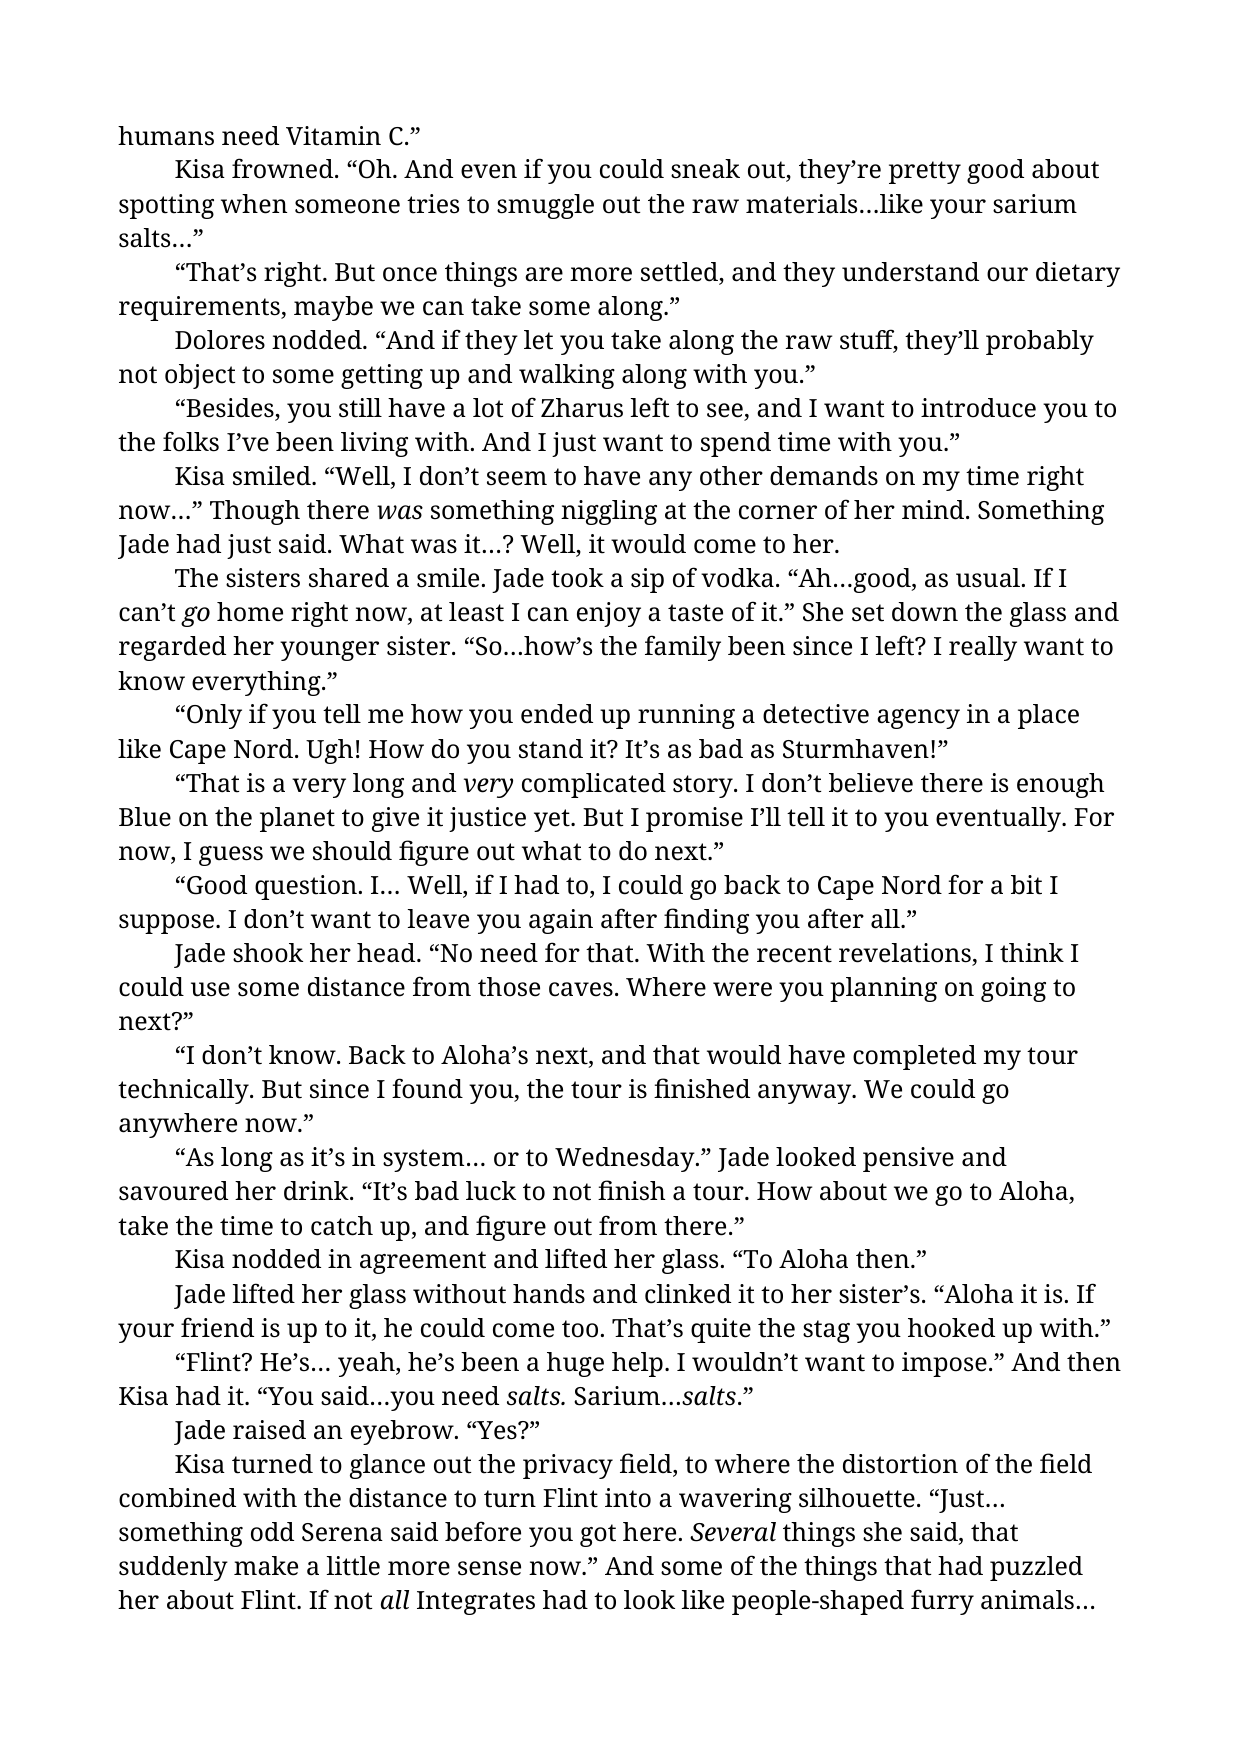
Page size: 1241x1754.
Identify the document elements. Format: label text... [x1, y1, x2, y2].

text “Good question. I… Well, if I had to, I could go back to Cape Nord for a bit I suppose. I don’t want to leave you again after finding you after all.” [118, 867, 1122, 936]
text Kisa nodded in agreement and lifted her glass. “To Aloha then.” [118, 1242, 1122, 1276]
text Jade raised an eyebrow. “Yes?” [118, 1412, 1122, 1447]
text “That’s right. But once things are more settled, and they understand our dietary requirements, maybe we can take some along.” [118, 254, 1122, 322]
text “I don’t know. Back to Aloha’s next, and that would have completed my tour technically. But since I found you, the tour is finished anyway. We could go anywhere now.” [118, 1038, 1122, 1140]
text Jade lifted her glass without hands and clinked it to her sister’s. “Aloha it is. If your friend is up to it, he could come too. That’s quite the stag you hooked up with.” [118, 1276, 1122, 1344]
text Kisa frowned. “Oh. And even if you could sneak out, they’re pretty good about spotting when someone tries to smuggle out the raw materials…like your sarium salts…” [118, 152, 1122, 254]
text humans need Vitamin C.” [118, 118, 1122, 152]
text “Flint? He’s… yeah, he’s been a huge help. I wouldn’t want to impose.” And then Kisa had it. “You said…you need salts. Sarium…salts.” [118, 1344, 1122, 1412]
text Jade shook her head. “No need for that. With the recent revelations, I think I could use some distance from those caves. Where were you planning on going to next?” [118, 936, 1122, 1038]
text Kisa smiled. “Well, I don’t seem to have any other demands on my time right now…” Though there was something niggling at the corner of her mind. Something Jade had just said. What was it…? Well, it would come to her. [118, 459, 1122, 561]
text “Only if you tell me how you ended up running a detective agency in a place like Cape Nord. Ugh! How do you stand it? It’s as bad as Sturmhaven!” [118, 697, 1122, 765]
text “Besides, you still have a lot of Zharus left to see, and I want to introduce you to the folks I’ve been living with. And I just want to spend time with you.” [118, 391, 1122, 459]
text “That is a very long and very complicated story. I don’t believe there is enough Blue on the planet to give it justice yet. But I promise I’ll tell it to you eventually. For now, I guess we should figure out what to do next.” [118, 765, 1122, 867]
text Kisa turned to glance out the privacy field, to where the distortion of the field combined with the distance to turn Flint into a wavering silhouette. “Just…something odd Serena said before you got here. Several things she said, that suddenly make a little more sense now.” And some of the things that had puzzled her about Flint. If not all Integrates had to look like people-shaped furry animals… [118, 1447, 1122, 1617]
text “As long as it’s in system… or to Wednesday.” Jade looked pensive and savoured her drink. “It’s bad luck to not finish a tour. How about we go to Aloha, take the time to catch up, and figure out from there.” [118, 1140, 1122, 1242]
text Dolores nodded. “And if they let you take along the raw stuff, they’ll probably not object to some getting up and walking along with you.” [118, 322, 1122, 391]
text The sisters shared a smile. Jade took a sip of vodka. “Ah…good, as usual. If I can’t go home right now, at least I can enjoy a taste of it.” She set down the glass and regarded her younger sister. “So…how’s the family been since I left? I really want to know everything.” [118, 561, 1122, 697]
